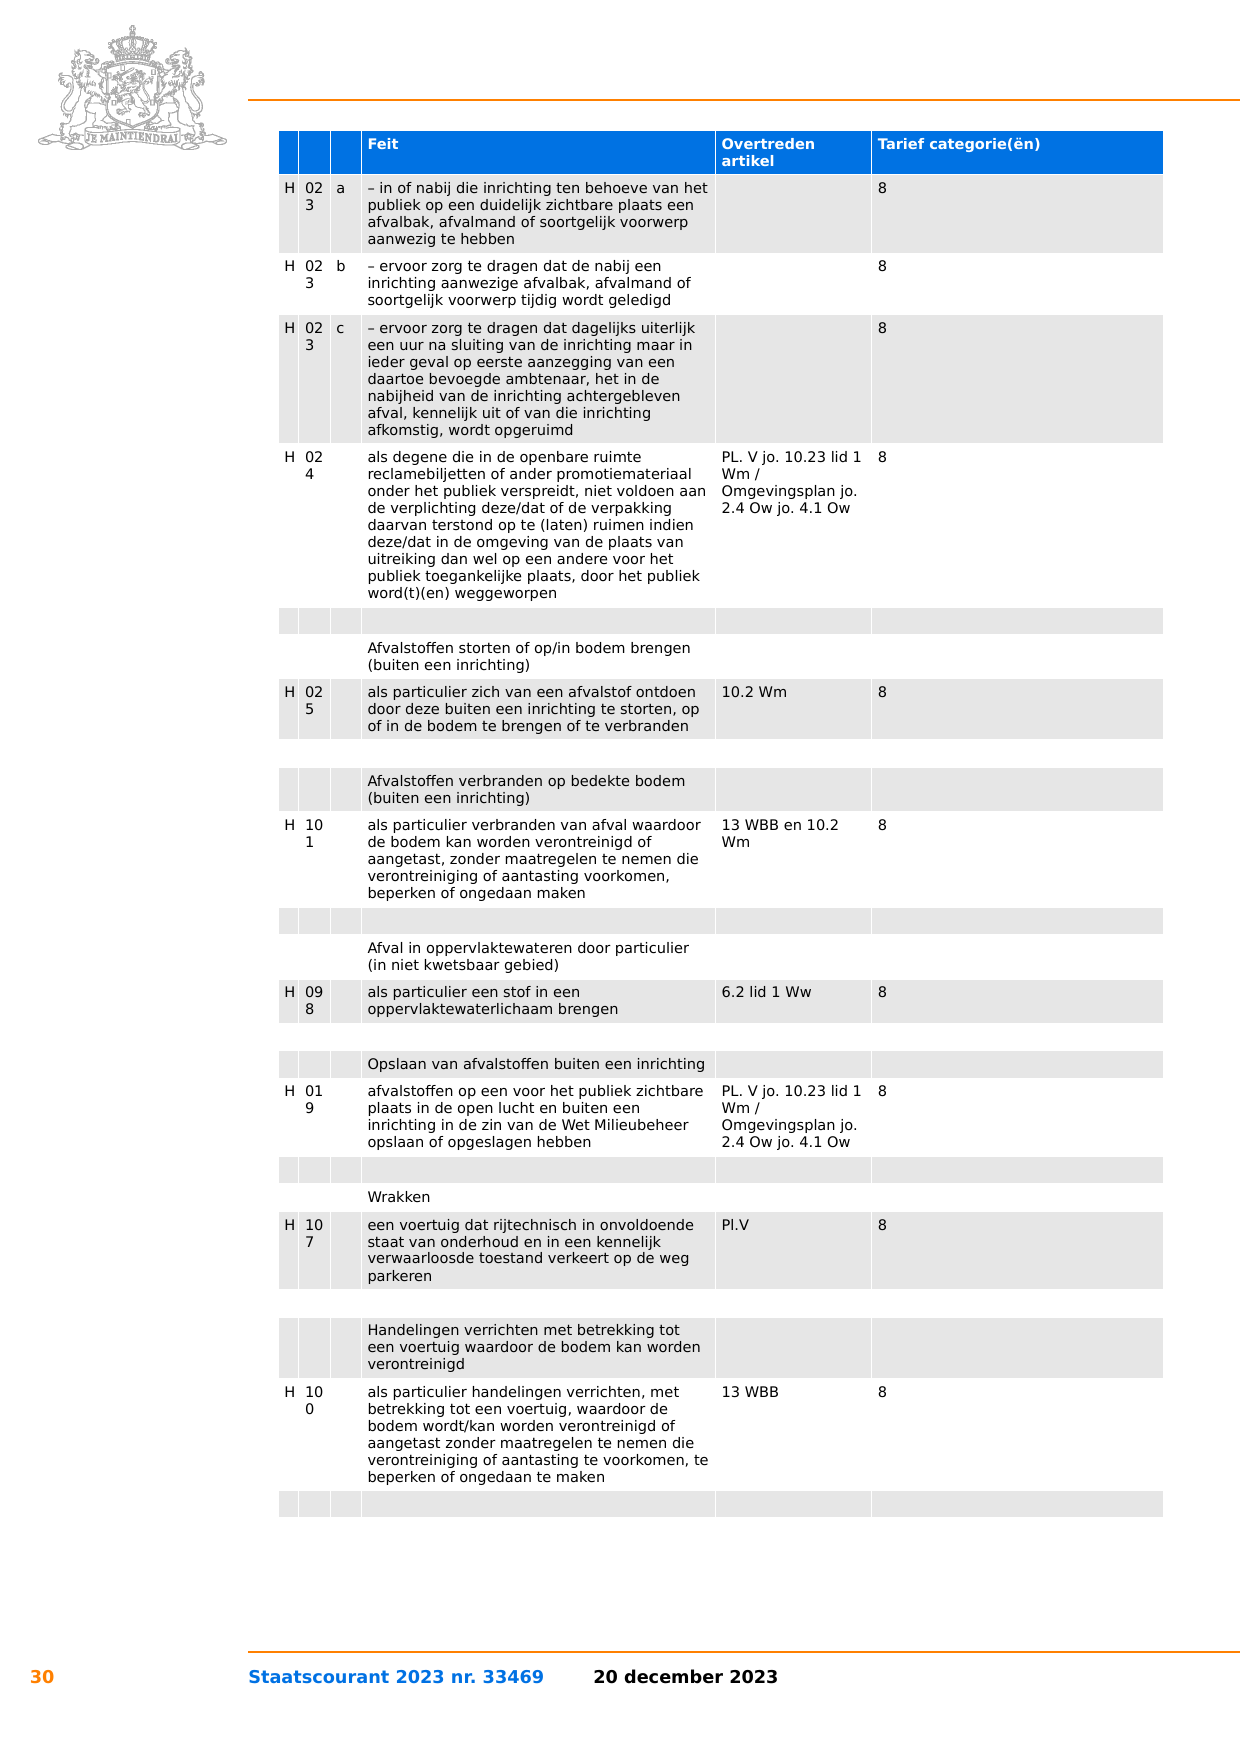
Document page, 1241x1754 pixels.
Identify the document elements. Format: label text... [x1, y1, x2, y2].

table_cell afvalstoffen op een voor het publiek zichtbare plaats in de open lucht en buiten een inrichting in de zin van de Wet Milieubeheer opslaan of opgeslagen hebben [362, 1079, 715, 1156]
table_cell [331, 1051, 361, 1078]
table_cell [299, 1051, 330, 1078]
table_cell [872, 608, 1163, 634]
table_cell 6.2 lid 1 Ww [716, 980, 871, 1023]
picture [38, 25, 227, 150]
table_cell H [279, 980, 298, 1023]
table_cell 13 WBB [716, 1379, 871, 1490]
table_cell als degene die in de openbare ruimte reclamebiljetten of ander promotiemateriaal onder het publiek verspreidt, niet voldoen aan de verplichting deze/dat of de verpakking daarvan terstond op te (laten) ruimen indien deze/dat in de omgeving van de plaats van uitreiking dan wel op een andere voor het publiek toegankelijke plaats, door het publiek word(t)(en) weggeworpen [362, 444, 715, 606]
table_cell [872, 1491, 1163, 1517]
table_cell [279, 608, 298, 634]
table_cell [362, 908, 715, 934]
table_cell [331, 1212, 361, 1289]
table_cell [362, 1491, 715, 1517]
table_cell [716, 908, 871, 934]
table_cell 8 [872, 315, 1163, 443]
table_cell – in of nabij die inrichting ten behoeve van het publiek op een duidelijk zichtbare plaats een afvalbak, afvalmand of soortgelijk voorwerp aanwezig te hebben [362, 175, 715, 253]
table_cell 8 [872, 1379, 1163, 1490]
table_header Feit [362, 131, 715, 174]
table_cell [716, 254, 871, 314]
table_cell [716, 935, 871, 978]
table_cell 023 [299, 315, 330, 443]
table_cell b [331, 254, 361, 314]
table_cell 098 [299, 980, 330, 1023]
table_cell [331, 741, 361, 767]
table_cell [331, 980, 361, 1023]
table_cell [331, 813, 361, 907]
table_cell 10.2 Wm [716, 679, 871, 739]
table_cell 8 [872, 175, 1163, 253]
table_cell Handelingen verrichten met betrekking tot een voertuig waardoor de bodem kan worden verontreinigd [362, 1318, 715, 1378]
table_cell [299, 1024, 330, 1050]
table_cell [872, 1184, 1163, 1211]
table_cell 13 WBB en 10.2 Wm [716, 813, 871, 907]
table_cell PL. V jo. 10.23 lid 1 Wm / Omgevingsplan jo. 2.4 Ow jo. 4.1 Ow [716, 1079, 871, 1156]
table_cell [279, 1184, 298, 1211]
table_cell H [279, 1379, 298, 1490]
table_cell [331, 768, 361, 811]
table_cell 025 [299, 679, 330, 739]
table_cell H [279, 1212, 298, 1289]
table_cell – ervoor zorg te dragen dat dagelijks uiterlijk een uur na sluiting van de inrichting maar in ieder geval op eerste aanzegging van een daartoe bevoegde ambtenaar, het in de nabijheid van de inrichting achtergebleven afval, kennelijk uit of van die inrichting afkomstig, wordt opgeruimd [362, 315, 715, 443]
table_cell 101 [299, 813, 330, 907]
table_cell Pl.V [716, 1212, 871, 1289]
table_cell 8 [872, 1212, 1163, 1289]
table_cell [299, 1491, 330, 1517]
table_cell [331, 635, 361, 678]
table_cell Afvalstoffen verbranden op bedekte bodem (buiten een inrichting) [362, 768, 715, 811]
table_cell [872, 768, 1163, 811]
table_cell [872, 635, 1163, 678]
table_cell [279, 908, 298, 934]
table_cell [716, 768, 871, 811]
table_cell [716, 1491, 871, 1517]
table_cell [279, 1157, 298, 1183]
table_cell 107 [299, 1212, 330, 1289]
table_cell [716, 1318, 871, 1378]
table_cell [716, 1184, 871, 1211]
table_cell [716, 741, 871, 767]
table_cell [331, 1379, 361, 1490]
table_cell [331, 679, 361, 739]
table_cell [362, 608, 715, 634]
table_cell [872, 1318, 1163, 1378]
table_cell [279, 635, 298, 678]
table_cell [872, 1024, 1163, 1050]
table_cell [331, 1024, 361, 1050]
table_cell [279, 1024, 298, 1050]
table_cell [716, 1024, 871, 1050]
table_cell [279, 768, 298, 811]
table_cell [299, 935, 330, 978]
table_cell een voertuig dat rijtechnisch in onvoldoende staat van onderhoud en in een kennelijk verwaarloosde toestand verkeert op de weg parkeren [362, 1212, 715, 1289]
table_cell als particulier verbranden van afval waardoor de bodem kan worden verontreinigd of aangetast, zonder maatregelen te nemen die verontreiniging of aantasting voorkomen, beperken of ongedaan maken [362, 813, 715, 907]
table_cell [299, 908, 330, 934]
table_cell 024 [299, 444, 330, 606]
table_cell [362, 1290, 715, 1316]
table_cell [279, 1318, 298, 1378]
table_cell [872, 1290, 1163, 1316]
table_cell Opslaan van afvalstoffen buiten een inrichting [362, 1051, 715, 1078]
table_cell 8 [872, 813, 1163, 907]
table_cell [331, 1184, 361, 1211]
table_cell [299, 741, 330, 767]
table_cell 8 [872, 679, 1163, 739]
table_header [299, 131, 330, 174]
table_cell H [279, 444, 298, 606]
table_cell 100 [299, 1379, 330, 1490]
table_cell [279, 741, 298, 767]
table_cell [279, 1491, 298, 1517]
table_cell als particulier handelingen verrichten, met betrekking tot een voertuig, waardoor de bodem wordt/kan worden verontreinigd of aangetast zonder maatregelen te nemen die verontreiniging of aantasting te voorkomen, te beperken of ongedaan te maken [362, 1379, 715, 1490]
table_cell [299, 635, 330, 678]
table_cell [299, 1157, 330, 1183]
table_cell [331, 1318, 361, 1378]
table_cell [299, 1184, 330, 1211]
table_cell [299, 608, 330, 634]
table_cell [299, 768, 330, 811]
table_cell 023 [299, 175, 330, 253]
table_header [279, 131, 298, 174]
table_cell [362, 1024, 715, 1050]
table_cell [279, 1051, 298, 1078]
table_cell – ervoor zorg te dragen dat de nabij een inrichting aanwezige afvalbak, afvalmand of soortgelijk voorwerp tijdig wordt geledigd [362, 254, 715, 314]
table_cell [331, 1290, 361, 1316]
table_cell 8 [872, 1079, 1163, 1156]
table_cell H [279, 254, 298, 314]
table_cell Wrakken [362, 1184, 715, 1211]
table_cell [331, 1157, 361, 1183]
table_cell 8 [872, 254, 1163, 314]
table_cell H [279, 315, 298, 443]
table_cell 8 [872, 980, 1163, 1023]
table_cell 8 [872, 444, 1163, 606]
table_cell a [331, 175, 361, 253]
table_cell [872, 741, 1163, 767]
table_cell [299, 1318, 330, 1378]
table_cell [279, 935, 298, 978]
table_cell [872, 935, 1163, 978]
table_cell [716, 175, 871, 253]
table_cell [331, 608, 361, 634]
table_cell 023 [299, 254, 330, 314]
table_cell 019 [299, 1079, 330, 1156]
table_cell [362, 741, 715, 767]
table_cell H [279, 175, 298, 253]
table_cell H [279, 1079, 298, 1156]
table_cell [279, 1290, 298, 1316]
table_cell [331, 1491, 361, 1517]
table_cell als particulier zich van een afvalstof ontdoen door deze buiten een inrichting te storten, op of in de bodem te brengen of te verbranden [362, 679, 715, 739]
table_cell [331, 444, 361, 606]
table_header Tarief categorie(ën) [872, 131, 1163, 174]
table_header [331, 131, 361, 174]
table_cell [716, 315, 871, 443]
table_cell Afval in oppervlaktewateren door particulier (in niet kwetsbaar gebied) [362, 935, 715, 978]
table_cell [331, 935, 361, 978]
table_cell [716, 608, 871, 634]
table_cell [716, 1051, 871, 1078]
table_cell [299, 1290, 330, 1316]
table_cell [872, 1157, 1163, 1183]
table_cell H [279, 679, 298, 739]
table_header Overtreden artikel [716, 131, 871, 174]
table_cell Afvalstoffen storten of op/in bodem brengen (buiten een inrichting) [362, 635, 715, 678]
table_cell [331, 1079, 361, 1156]
table_cell als particulier een stof in een oppervlaktewaterlichaam brengen [362, 980, 715, 1023]
table_cell PL. V jo. 10.23 lid 1 Wm / Omgevingsplan jo. 2.4 Ow jo. 4.1 Ow [716, 444, 871, 606]
table_cell [716, 1290, 871, 1316]
table_cell H [279, 813, 298, 907]
table_cell [716, 1157, 871, 1183]
table_cell [872, 1051, 1163, 1078]
table_cell [716, 635, 871, 678]
table_cell [872, 908, 1163, 934]
table_cell c [331, 315, 361, 443]
table_cell [331, 908, 361, 934]
table_cell [362, 1157, 715, 1183]
